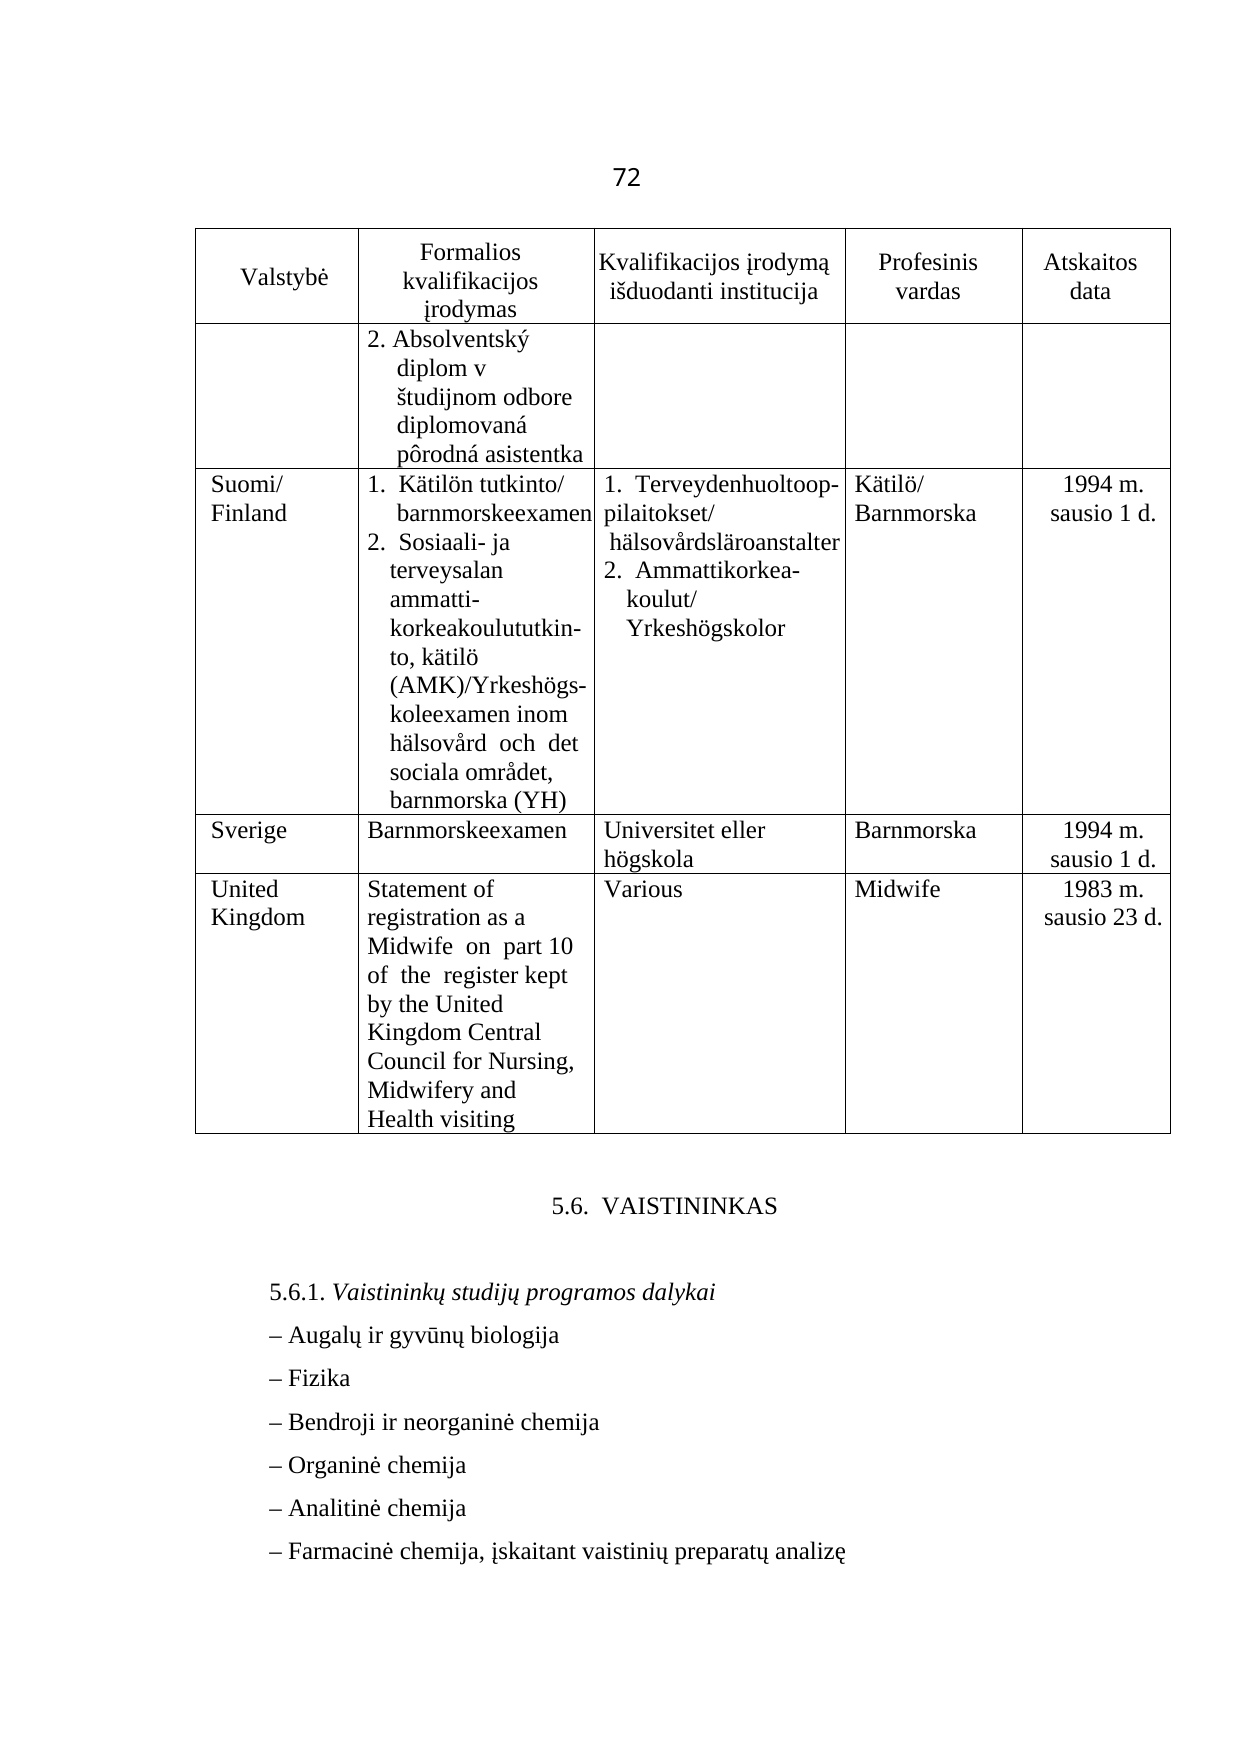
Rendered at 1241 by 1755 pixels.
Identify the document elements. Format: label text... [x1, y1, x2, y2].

table_cell 1. Terveydenhuoltoop-pilaitokset/ hälsovårdsläroanstalter 2. Ammattikorkea-koulut/ Yrkeshögskolor [595, 469, 845, 814]
table_header Formalios kvalifikacijos įrodymas [359, 229, 594, 323]
table_cell Kätilö/Barnmorska [846, 469, 1022, 814]
table_header Profesinis vardas [846, 229, 1022, 323]
text – Fizika [210, 1363, 1122, 1392]
table_cell [595, 324, 845, 468]
table_cell Barnmorska [846, 815, 1022, 873]
table_cell Sverige [196, 815, 358, 873]
table_cell 1994 m. sausio 1 d. [1023, 815, 1170, 873]
text – Augalų ir gyvūnų biologija [210, 1320, 1122, 1349]
text – Farmacinė chemija, įskaitant vaistinių preparatų analizę [210, 1536, 1122, 1565]
table_cell Statement of registration as a Midwife on part 10 of the register kept by the United Kingdom Central Council for Nursing, Midwifery and Health visiting [359, 874, 594, 1132]
text – Analitinė chemija [210, 1493, 1122, 1522]
text – Bendroji ir neorganinė chemija [210, 1407, 1122, 1435]
text 5.6. VAISTININKAS [210, 1191, 1119, 1220]
table_cell 1994 m. sausio 1 d. [1023, 469, 1170, 814]
table_cell [1023, 324, 1170, 468]
table_cell 1983 m. sausio 23 d. [1023, 874, 1170, 1132]
table_cell Universitet eller högskola [595, 815, 845, 873]
table_cell Midwife [846, 874, 1022, 1132]
table_header Valstybė [196, 229, 358, 323]
text 5.6.1. Vaistininkų studijų programos dalykai [210, 1277, 806, 1306]
table_header Atskaitos data [1023, 229, 1170, 323]
table_cell 2. Absolventský diplom v študijnom odbore diplomovaná pôrodná asistentka [359, 324, 594, 468]
table_cell Barnmorskeexamen [359, 815, 594, 873]
table_cell United Kingdom [196, 874, 358, 1132]
table_cell [196, 324, 358, 468]
table_cell [846, 324, 1022, 468]
table_cell Suomi/ Finland [196, 469, 358, 814]
text – Organinė chemija [210, 1450, 1122, 1478]
table_cell 1. Kätilön tutkinto/ barnmorskeexamen 2. Sosiaali- ja terveysalan ammatti- korkeakoulututkin-to, kätilö (AMK)/Yrkeshögs-koleexamen inom hälsovård och det sociala området, barnmorska (YH) [359, 469, 594, 814]
table_cell Various [595, 874, 845, 1132]
table_header Kvalifikacijos įrodymą išduodanti institucija [595, 229, 845, 323]
